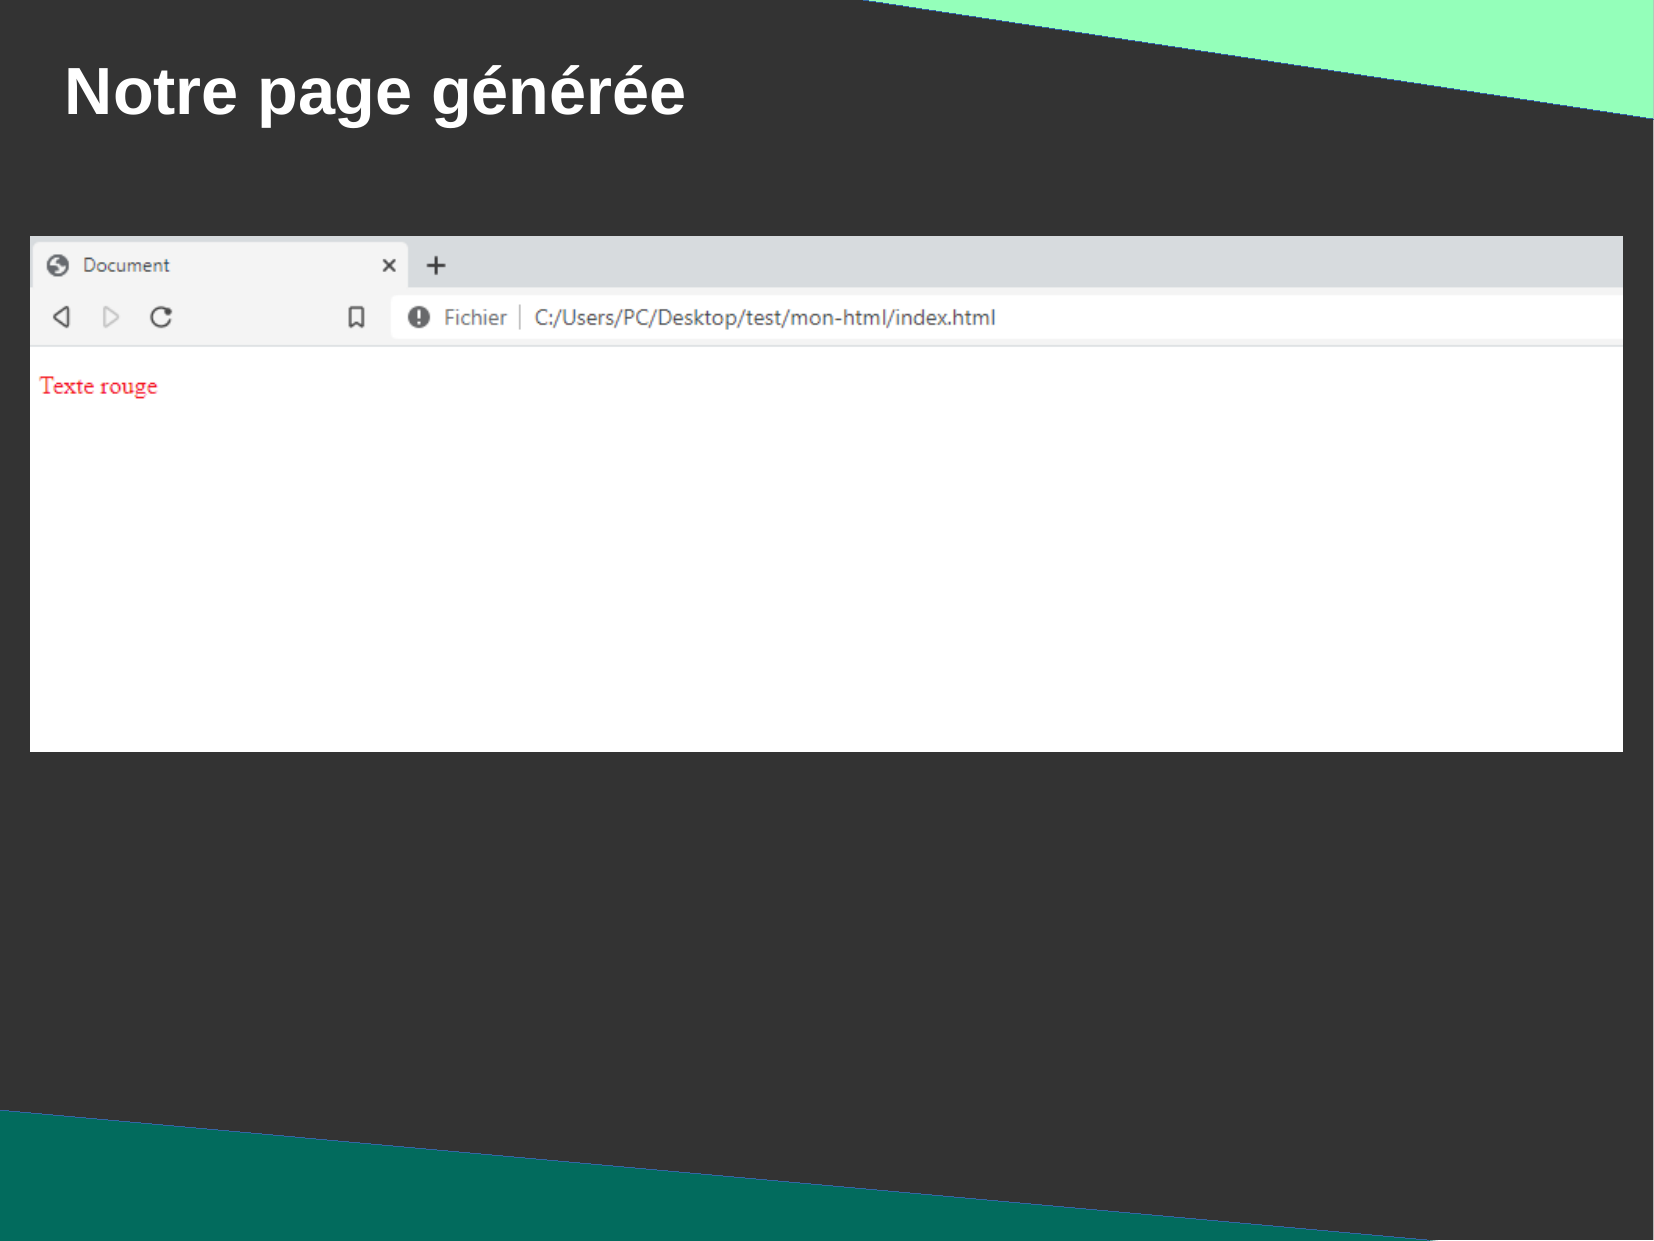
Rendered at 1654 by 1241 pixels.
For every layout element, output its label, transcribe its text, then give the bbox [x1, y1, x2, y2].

title Notre page générée [64, 54, 1553, 157]
text_box [863, 0, 1654, 120]
picture [30, 236, 1623, 752]
